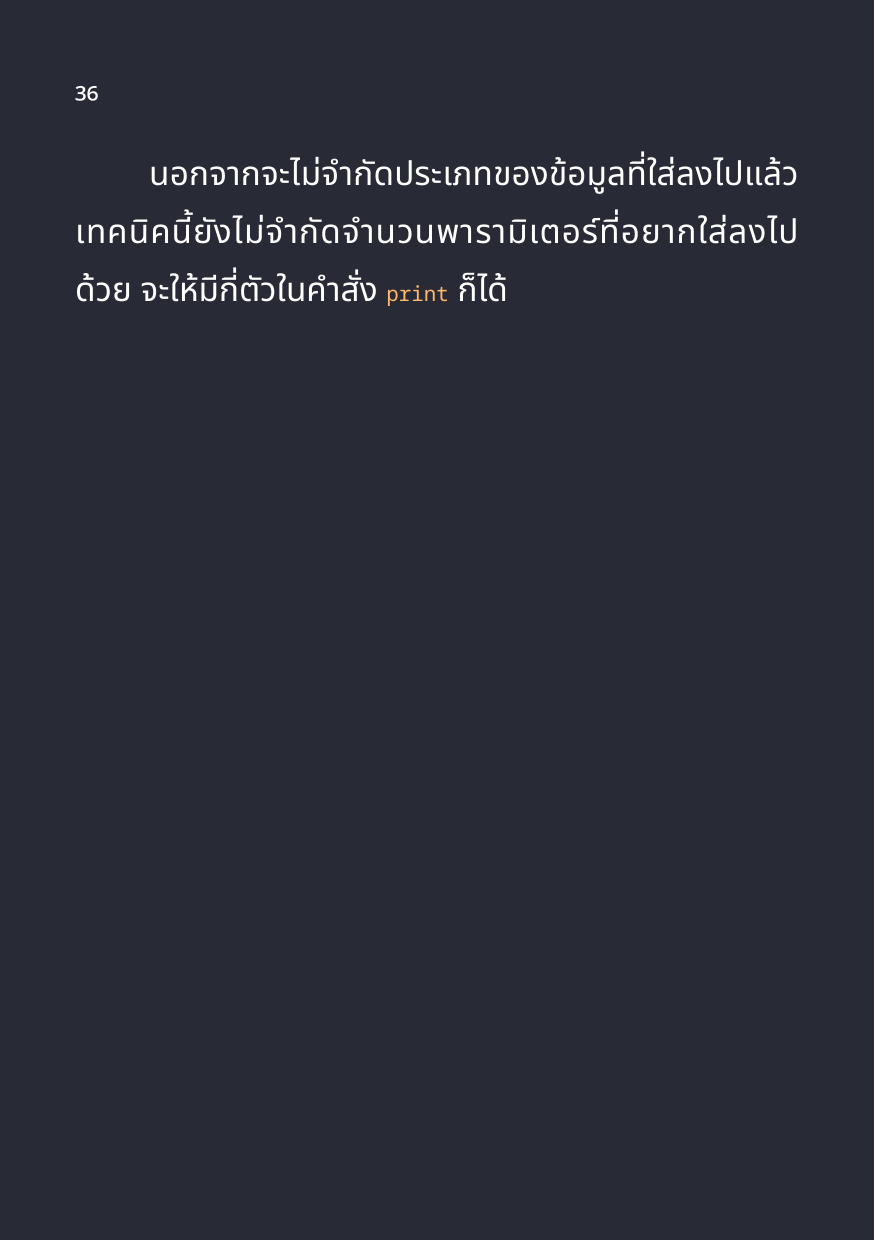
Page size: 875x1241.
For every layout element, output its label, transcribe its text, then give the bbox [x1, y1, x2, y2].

text นอกจากจะไม่จำกัดประเภทของข้อมูลที่ใส่ลงไปแล้ว เทคนิคนี้ยังไม่จำกัดจำนวนพารามิเตอร์ที่อยากใส่ลงไปด้วย จะให้มีกี่ตัวในคำสั่ง print ก็ได้ [75, 150, 799, 317]
